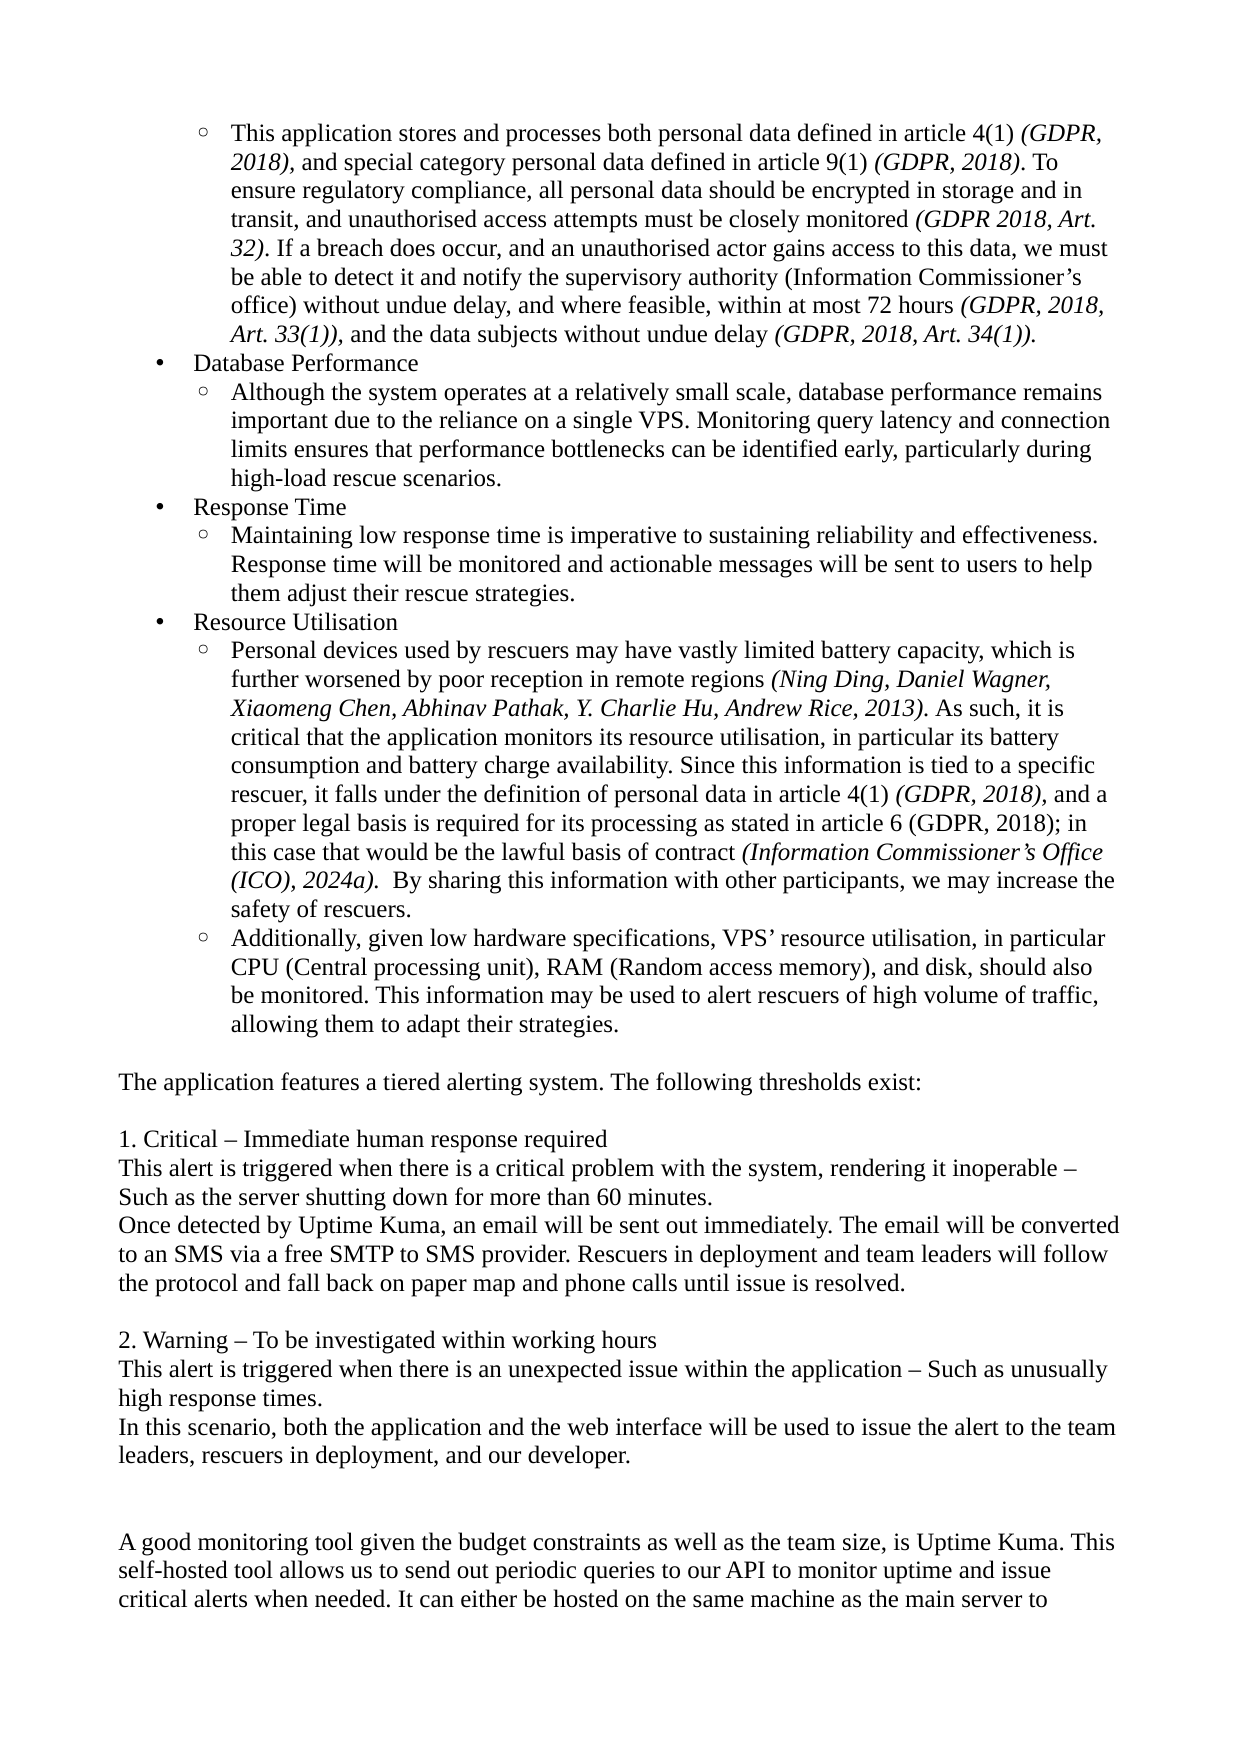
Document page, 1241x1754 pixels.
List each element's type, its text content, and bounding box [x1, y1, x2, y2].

text 1. Critical – Immediate human response required [118, 1124, 1122, 1153]
list Personal devices used by rescuers may have vastly limited battery capacity, which is further worsened by poor reception in remote regions (Ning Ding, Daniel Wagner, Xiaomeng Chen, Abhinav Pathak, Y. Charlie Hu, Andrew Rice, 2013). As such, it is critical that the application monitors its resource utilisation, in particular its battery consumption and battery charge availability. Since this information is tied to a specific rescuer, it falls under the definition of personal data in article 4(1) (GDPR, 2018), and a proper legal basis is required for its processing as stated in article 6 (GDPR, 2018); in this case that would be the lawful basis of contract (Information Commissioner’s Office (ICO), 2024a). By sharing this information with other participants, we may increase the safety of rescuers. [193, 636, 1122, 923]
list Additionally, given low hardware specifications, VPS’ resource utilisation, in particular CPU (Central processing unit), RAM (Random access memory), and disk, should also be monitored. This information may be used to alert rescuers of high volume of traffic, allowing them to adapt their strategies. [193, 923, 1122, 1038]
text A good monitoring tool given the budget constraints as well as the team size, is Uptime Kuma. This self-hosted tool allows us to send out periodic queries to our API to monitor uptime and issue critical alerts when needed. It can either be hosted on the same machine as the main server to [118, 1527, 1122, 1613]
text This alert is triggered when there is an unexpected issue within the application – Such as unusually high response times. [118, 1354, 1122, 1412]
list Resource Utilisation [156, 607, 1122, 636]
list Database Performance [156, 348, 1122, 377]
list Response Time [156, 492, 1122, 521]
text In this scenario, both the application and the web interface will be used to issue the alert to the team leaders, rescuers in deployment, and our developer. [118, 1412, 1122, 1469]
list Although the system operates at a relatively small scale, database performance remains important due to the reliance on a single VPS. Monitoring query latency and connection limits ensures that performance bottlenecks can be identified early, particularly during high-load rescue scenarios. [193, 377, 1122, 492]
list Maintaining low response time is imperative to sustaining reliability and effectiveness. Response time will be monitored and actionable messages will be sent to users to help them adjust their rescue strategies. [193, 521, 1122, 607]
text The application features a tiered alerting system. The following thresholds exist: [118, 1067, 1122, 1096]
text 2. Warning – To be investigated within working hours [118, 1326, 1122, 1354]
list This application stores and processes both personal data defined in article 4(1) (GDPR, 2018), and special category personal data defined in article 9(1) (GDPR, 2018). To ensure regulatory compliance, all personal data should be encrypted in storage and in transit, and unauthorised access attempts must be closely monitored (GDPR 2018, Art. 32). If a breach does occur, and an unauthorised actor gains access to this data, we must be able to detect it and notify the supervisory authority (Information Commissioner’s office) without undue delay, and where feasible, within at most 72 hours (GDPR, 2018, Art. 33(1)), and the data subjects without undue delay (GDPR, 2018, Art. 34(1)). [193, 118, 1122, 348]
text Once detected by Uptime Kuma, an email will be sent out immediately. The email will be converted to an SMS via a free SMTP to SMS provider. Rescuers in deployment and team leaders will follow the protocol and fall back on paper map and phone calls until issue is resolved. [118, 1211, 1122, 1297]
text This alert is triggered when there is a critical problem with the system, rendering it inoperable – Such as the server shutting down for more than 60 minutes. [118, 1153, 1122, 1211]
